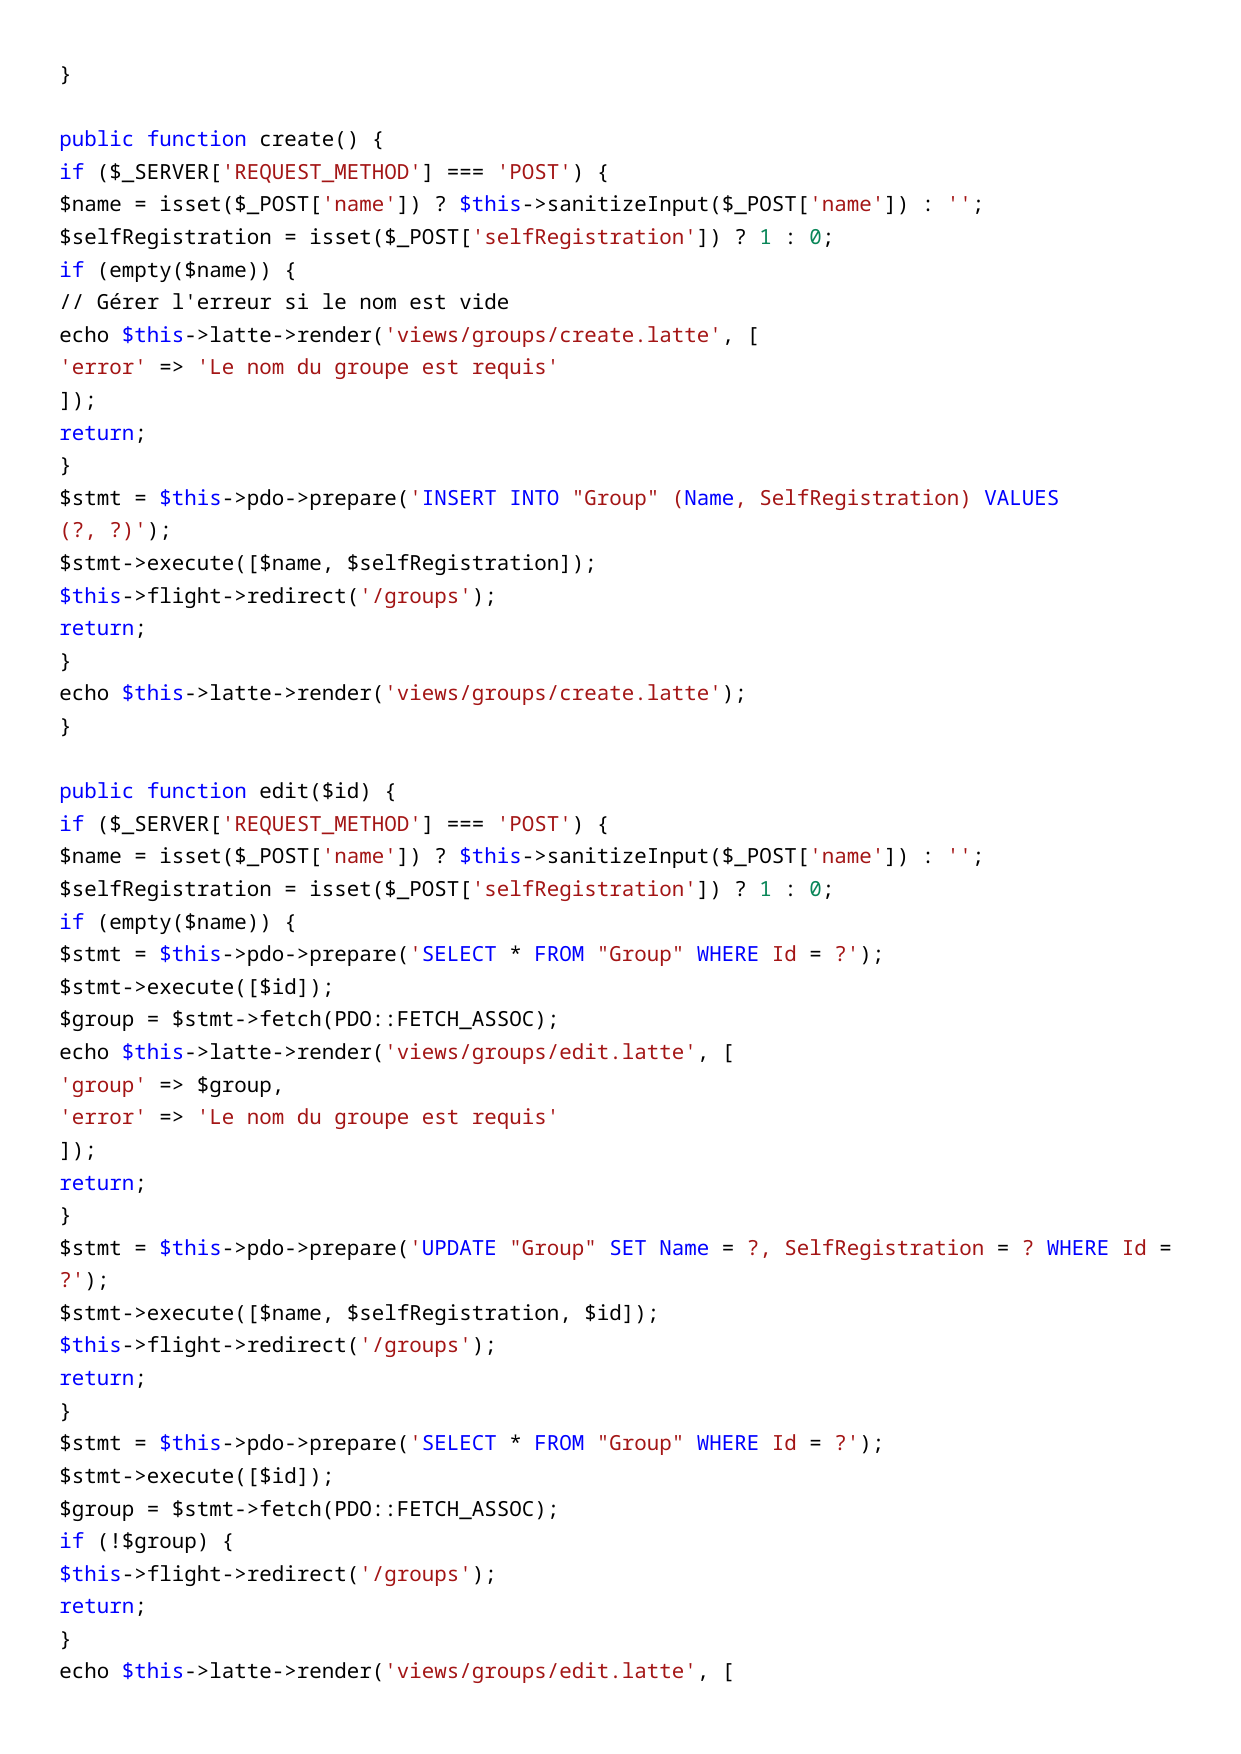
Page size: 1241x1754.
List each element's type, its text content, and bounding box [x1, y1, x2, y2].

text } [59, 59, 1181, 87]
text 'error' => 'Le nom du groupe est requis' [59, 1102, 1181, 1131]
text if (empty($name)) { [59, 907, 1181, 935]
text return; [59, 613, 1181, 642]
text public function edit($id) { [59, 776, 1181, 805]
text } [59, 646, 1181, 674]
text $stmt = $this->pdo->prepare('SELECT * FROM "Group" WHERE Id = ?'); [59, 1428, 1181, 1457]
text if (!$group) { [59, 1526, 1181, 1555]
text 'group' => $group, [59, 1070, 1181, 1098]
text $stmt->execute([$name, $selfRegistration]); [59, 548, 1181, 577]
text if (empty($name)) { [59, 255, 1181, 283]
text if ($_SERVER['REQUEST_METHOD'] === 'POST') { [59, 157, 1181, 185]
text } [59, 1396, 1181, 1424]
text $stmt->execute([$id]); [59, 1461, 1181, 1489]
text return; [59, 1168, 1181, 1196]
text } [59, 450, 1181, 479]
text $selfRegistration = isset($_POST['selfRegistration']) ? 1 : 0; [59, 222, 1181, 251]
text $selfRegistration = isset($_POST['selfRegistration']) ? 1 : 0; [59, 874, 1181, 903]
text $name = isset($_POST['name']) ? $this->sanitizeInput($_POST['name']) : ''; [59, 189, 1181, 218]
text } [59, 1624, 1181, 1652]
text ]); [59, 1135, 1181, 1163]
text $this->flight->redirect('/groups'); [59, 1559, 1181, 1587]
text return; [59, 418, 1181, 446]
text $this->flight->redirect('/groups'); [59, 1331, 1181, 1359]
text $group = $stmt->fetch(PDO::FETCH_ASSOC); [59, 1494, 1181, 1522]
text $group = $stmt->fetch(PDO::FETCH_ASSOC); [59, 1004, 1181, 1033]
text $stmt->execute([$name, $selfRegistration, $id]); [59, 1298, 1181, 1326]
text $stmt = $this->pdo->prepare('UPDATE "Group" SET Name = ?, SelfRegistration = ? WHERE Id = ?'); [59, 1233, 1181, 1294]
text return; [59, 1591, 1181, 1620]
text $stmt = $this->pdo->prepare('SELECT * FROM "Group" WHERE Id = ?'); [59, 939, 1181, 968]
text public function create() { [59, 124, 1181, 153]
text echo $this->latte->render('views/groups/edit.latte', [ [59, 1037, 1181, 1066]
text echo $this->latte->render('views/groups/edit.latte', [ [59, 1657, 1181, 1685]
text $stmt = $this->pdo->prepare('INSERT INTO "Group" (Name, SelfRegistration) VALUES (?, ?)'); [59, 483, 1181, 544]
text echo $this->latte->render('views/groups/create.latte'); [59, 678, 1181, 707]
text } [59, 711, 1181, 739]
text $stmt->execute([$id]); [59, 972, 1181, 1000]
text $this->flight->redirect('/groups'); [59, 581, 1181, 609]
text return; [59, 1363, 1181, 1392]
text 'error' => 'Le nom du groupe est requis' [59, 352, 1181, 381]
text // Gérer l'erreur si le nom est vide [59, 287, 1181, 316]
text $name = isset($_POST['name']) ? $this->sanitizeInput($_POST['name']) : ''; [59, 842, 1181, 870]
text echo $this->latte->render('views/groups/create.latte', [ [59, 320, 1181, 348]
text if ($_SERVER['REQUEST_METHOD'] === 'POST') { [59, 809, 1181, 837]
text ]); [59, 385, 1181, 413]
text } [59, 1200, 1181, 1229]
